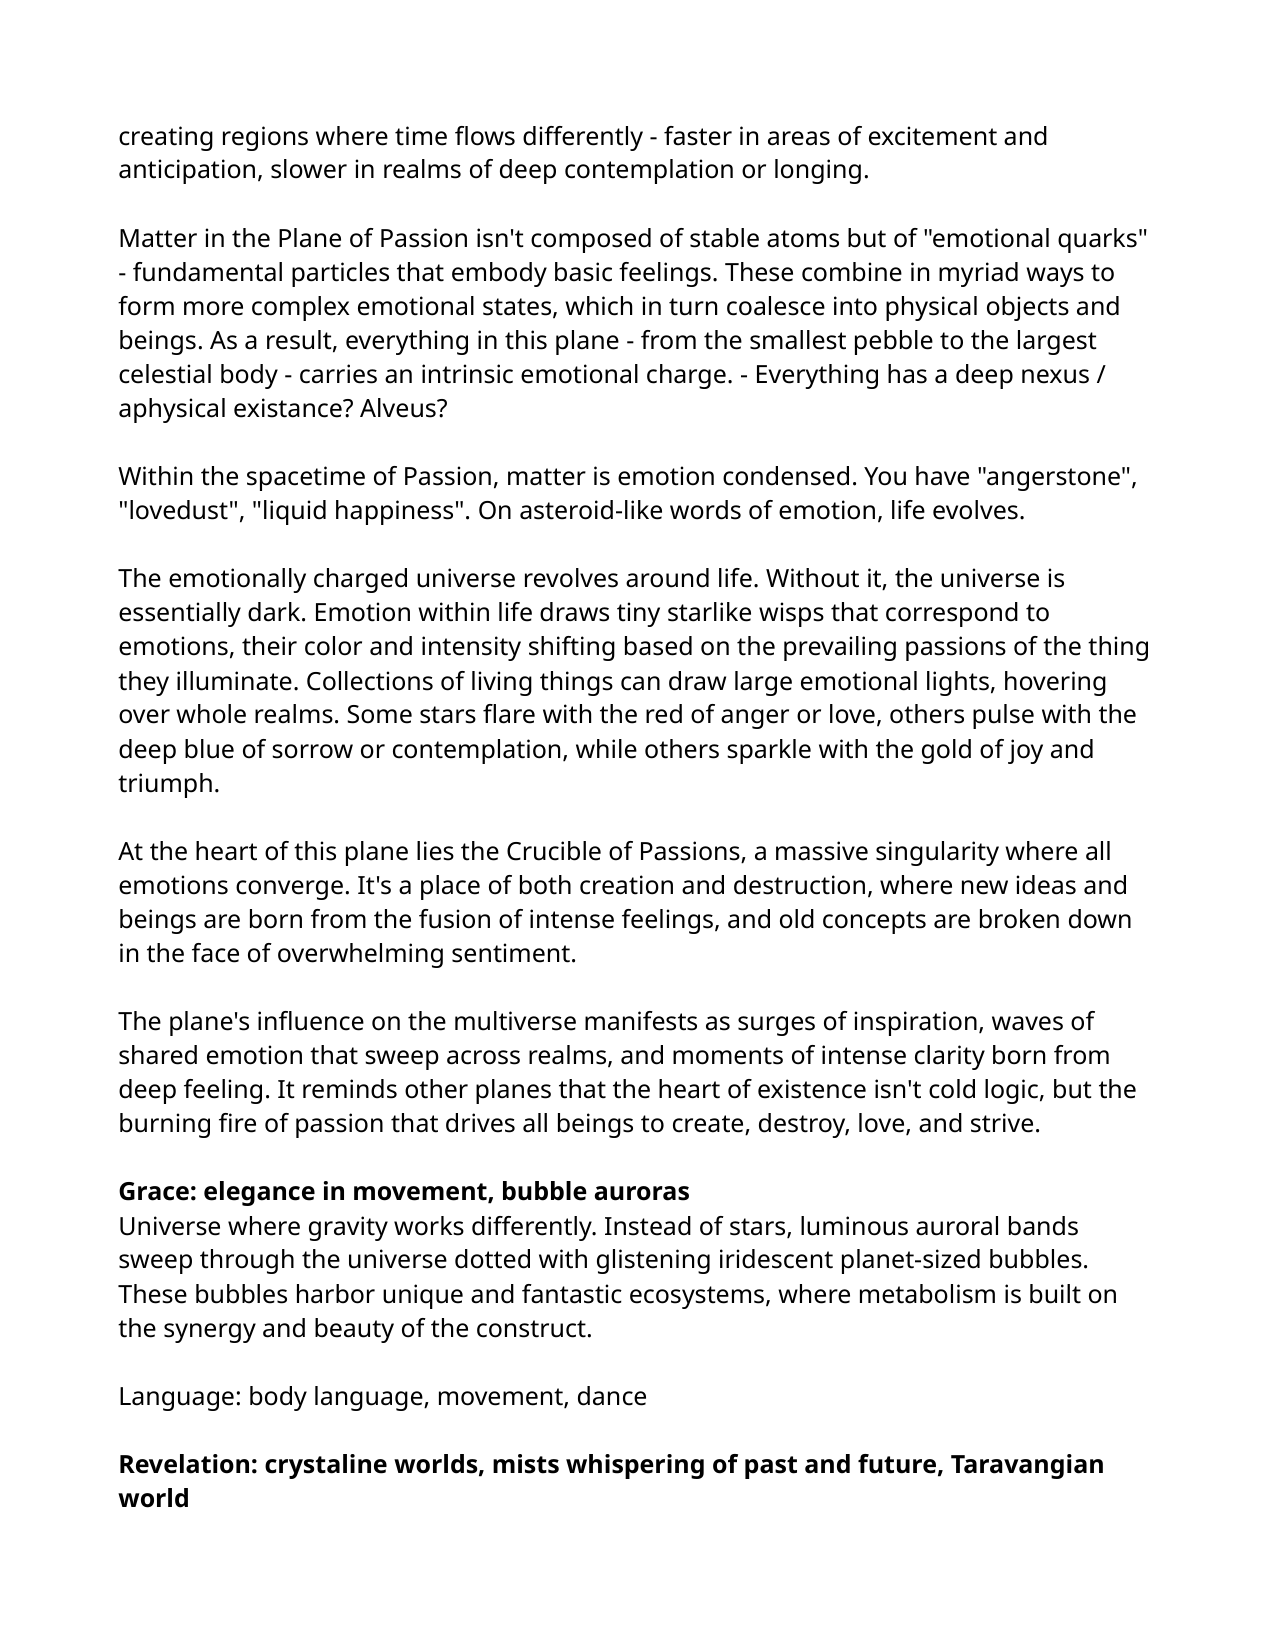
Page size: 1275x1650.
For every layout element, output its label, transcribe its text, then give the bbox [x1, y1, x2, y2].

text creating regions where time flows differently - faster in areas of excitement and anticipation, slower in realms of deep contemplation or longing. Matter in the Plane of Passion isn't composed of stable atoms but of "emotional quarks" - fundamental particles that embody basic feelings. These combine in myriad ways to form more complex emotional states, which in turn coalesce into physical objects and beings. As a result, everything in this plane - from the smallest pebble to the largest celestial body - carries an intrinsic emotional charge. - Everything has a deep nexus / aphysical existance? Alveus? Within the spacetime of Passion, matter is emotion condensed. You have "angerstone", "lovedust", "liquid happiness". On asteroid-like words of emotion, life evolves. The emotionally charged universe revolves around life. Without it, the universe is essentially dark. Emotion within life draws tiny starlike wisps that correspond to emotions, their color and intensity shifting based on the prevailing passions of the thing they illuminate. Collections of living things can draw large emotional lights, hovering over whole realms. Some stars flare with the red of anger or love, others pulse with the deep blue of sorrow or contemplation, while others sparkle with the gold of joy and triumph. At the heart of this plane lies the Crucible of Passions, a massive singularity where all emotions converge. It's a place of both creation and destruction, where new ideas and beings are born from the fusion of intense feelings, and old concepts are broken down in the face of overwhelming sentiment. The plane's influence on the multiverse manifests as surges of inspiration, waves of shared emotion that sweep across realms, and moments of intense clarity born from deep feeling. It reminds other planes that the heart of existence isn't cold logic, but the burning fire of passion that drives all beings to create, destroy, love, and strive. Grace: elegance in movement, bubble auroras Universe where gravity works differently. Instead of stars, luminous auroral bands sweep through the universe dotted with glistening iridescent planet-sized bubbles. These bubbles harbor unique and fantastic ecosystems, where metabolism is built on the synergy and beauty of the construct. Language: body language, movement, dance Revelation: crystaline worlds, mists whispering of past and future, Taravangian world [118, 118, 1157, 1515]
